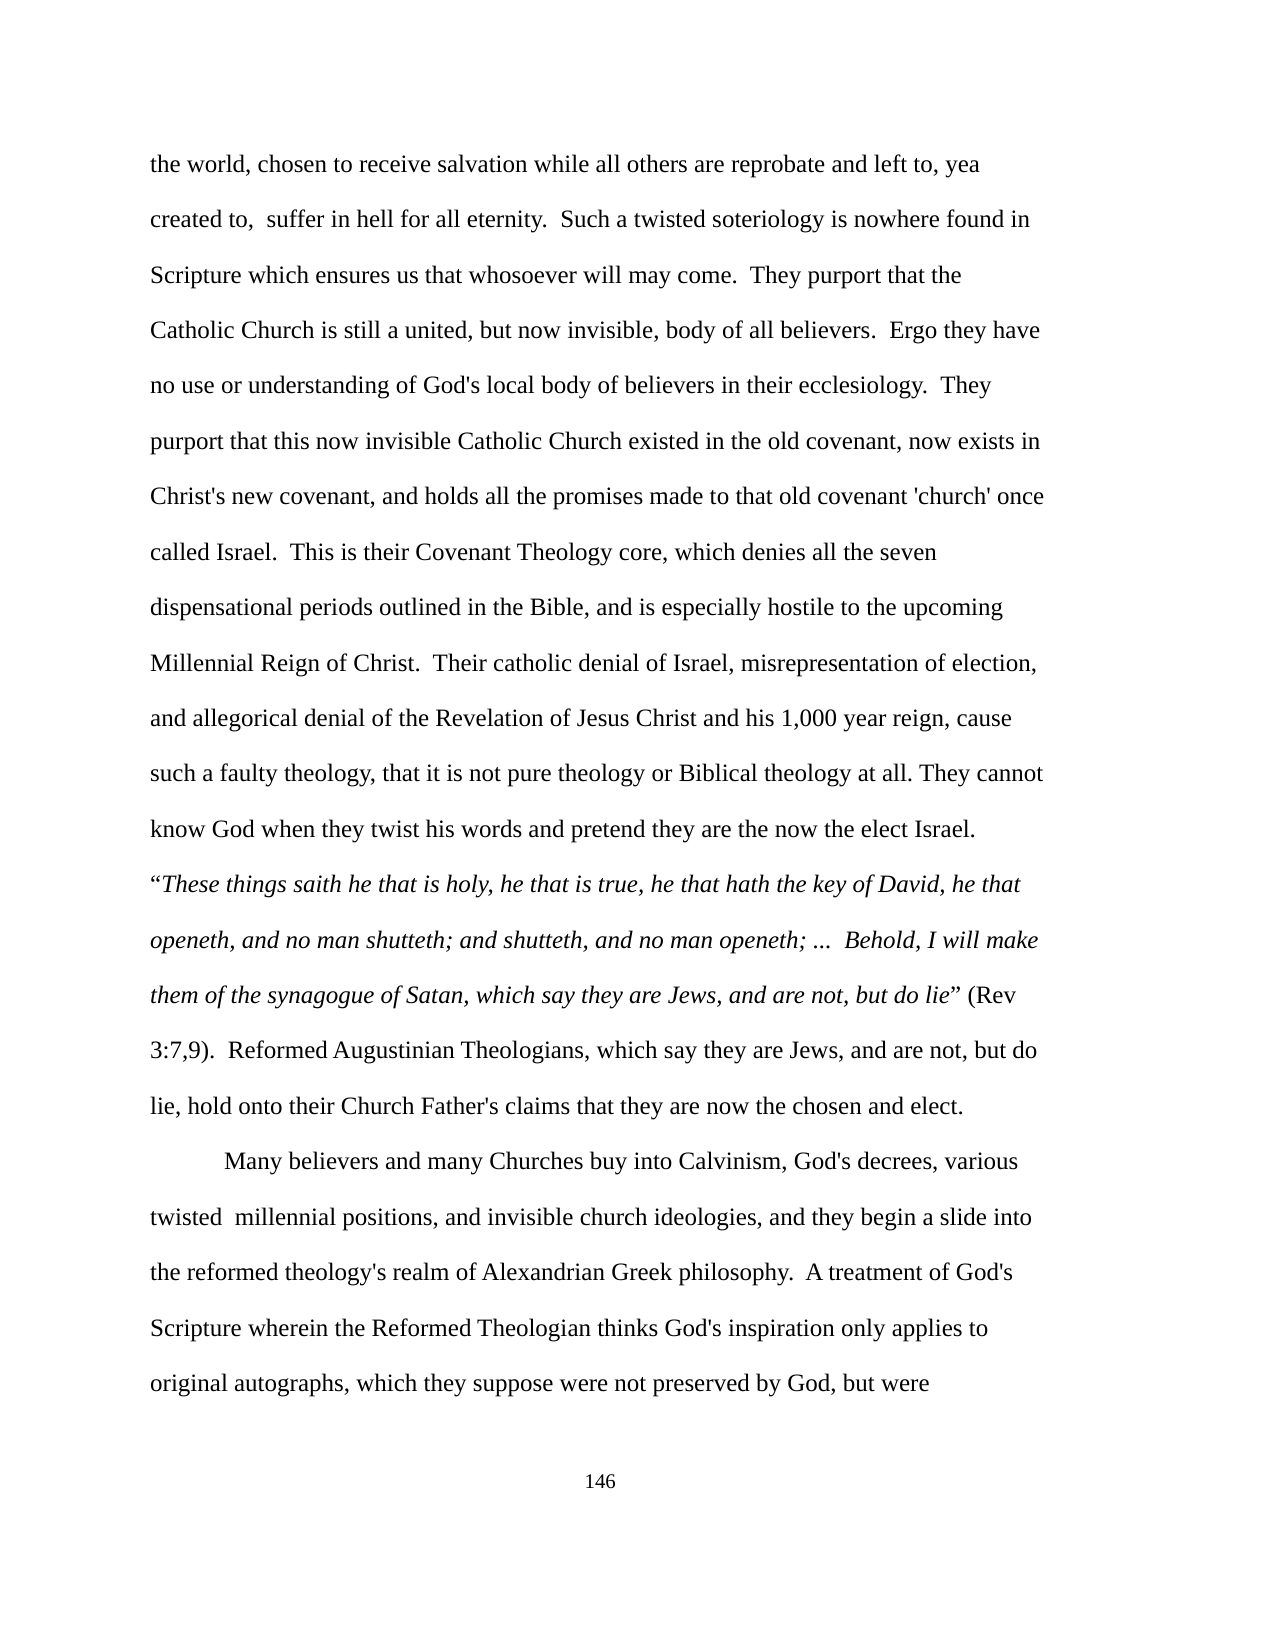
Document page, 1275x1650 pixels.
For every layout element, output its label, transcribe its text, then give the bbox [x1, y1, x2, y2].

text the world, chosen to receive salvation while all others are reprobate and left to, yea created to, suffer in hell for all eternity. Such a twisted soteriology is nowhere found in Scripture which ensures us that whosoever will may come. They purport that the Catholic Church is still a united, but now invisible, body of all believers. Ergo they have no use or understanding of God's local body of believers in their ecclesiology. They purport that this now invisible Catholic Church existed in the old covenant, now exists in Christ's new covenant, and holds all the promises made to that old covenant 'church' once called Israel. This is their Covenant Theology core, which denies all the seven dispensational periods outlined in the Bible, and is especially hostile to the upcoming Millennial Reign of Christ. Their catholic denial of Israel, misrepresentation of election, and allegorical denial of the Revelation of Jesus Christ and his 1,000 year reign, cause such a faulty theology, that it is not pure theology or Biblical theology at all. They cannot know God when they twist his words and pretend they are the now the elect Israel. “These things saith he that is holy, he that is true, he that hath the key of David, he that openeth, and no man shutteth; and shutteth, and no man openeth; ... Behold, I will make them of the synagogue of Satan, which say they are Jews, and are not, but do lie” (Rev 3:7,9). Reformed Augustinian Theologians, which say they are Jews, and are not, but do lie, hold onto their Church Father's claims that they are now the chosen and elect. [150, 150, 1050, 1120]
text Many believers and many Churches buy into Calvinism, God's decrees, various twisted millennial positions, and invisible church ideologies, and they begin a slide into the reformed theology's realm of Alexandrian Greek philosophy. A treatment of God's Scripture wherein the Reformed Theologian thinks God's inspiration only applies to original autographs, which they suppose were not preserved by God, but were [150, 1147, 1050, 1397]
